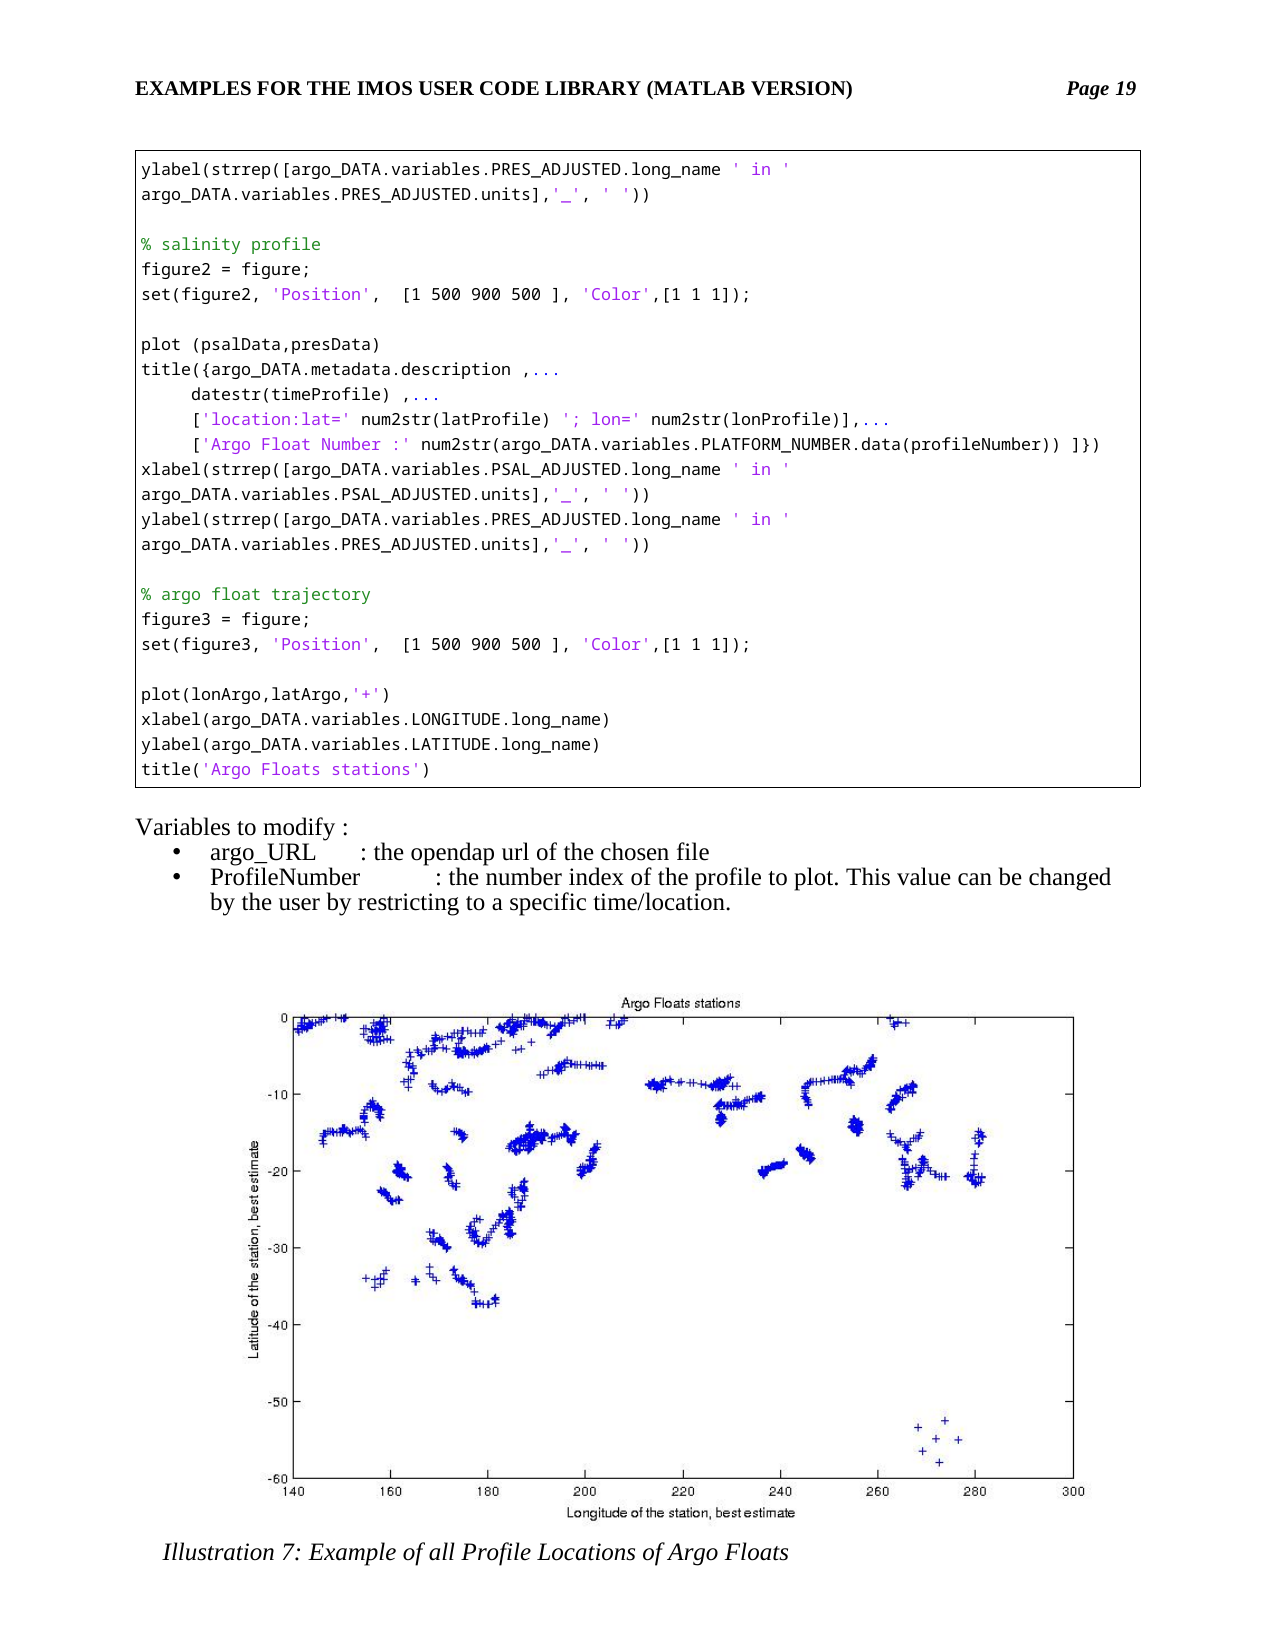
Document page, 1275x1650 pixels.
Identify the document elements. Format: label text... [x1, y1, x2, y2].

list argo_URL : the opendap url of the chosen file [172, 841, 1140, 866]
table_header ylabel(strrep([argo_DATA.variables.PRES_ADJUSTED.long_name ' in ' argo_DATA.variables.PRES_ADJUSTED.units],'_', ' ')) % salinity profile figure2 = figure; set(figure2, 'Position', [1 500 900 500 ], 'Color',[1 1 1]); plot (psalData,presData) title({argo_DATA.metadata.description ,... datestr(timeProfile) ,... ['location:lat=' num2str(latProfile) '; lon=' num2str(lonProfile)],... ['Argo Float Number :' num2str(argo_DATA.variables.PLATFORM_NUMBER.data(profileNumber)) ]}) xlabel(strrep([argo_DATA.variables.PSAL_ADJUSTED.long_name ' in ' argo_DATA.variables.PSAL_ADJUSTED.units],'_', ' ')) ylabel(strrep([argo_DATA.variables.PRES_ADJUSTED.long_name ' in ' argo_DATA.variables.PRES_ADJUSTED.units],'_', ' ')) % argo float trajectory figure3 = figure; set(figure3, 'Position', [1 500 900 500 ], 'Color',[1 1 1]); plot(lonArgo,latArgo,'+') xlabel(argo_DATA.variables.LONGITUDE.long_name) ylabel(argo_DATA.variables.LATITUDE.long_name) title('Argo Floats stations') [136, 151, 1140, 787]
picture [162, 975, 1168, 1540]
list ProfileNumber : the number index of the profile to plot. This value can be changed by the user by restricting to a specific time/location. [172, 866, 1140, 916]
text Variables to modify : [135, 816, 1140, 841]
list [162, 963, 1231, 975]
list Illustration 7: Example of all Profile Locations of Argo Floats [162, 1540, 1231, 1565]
